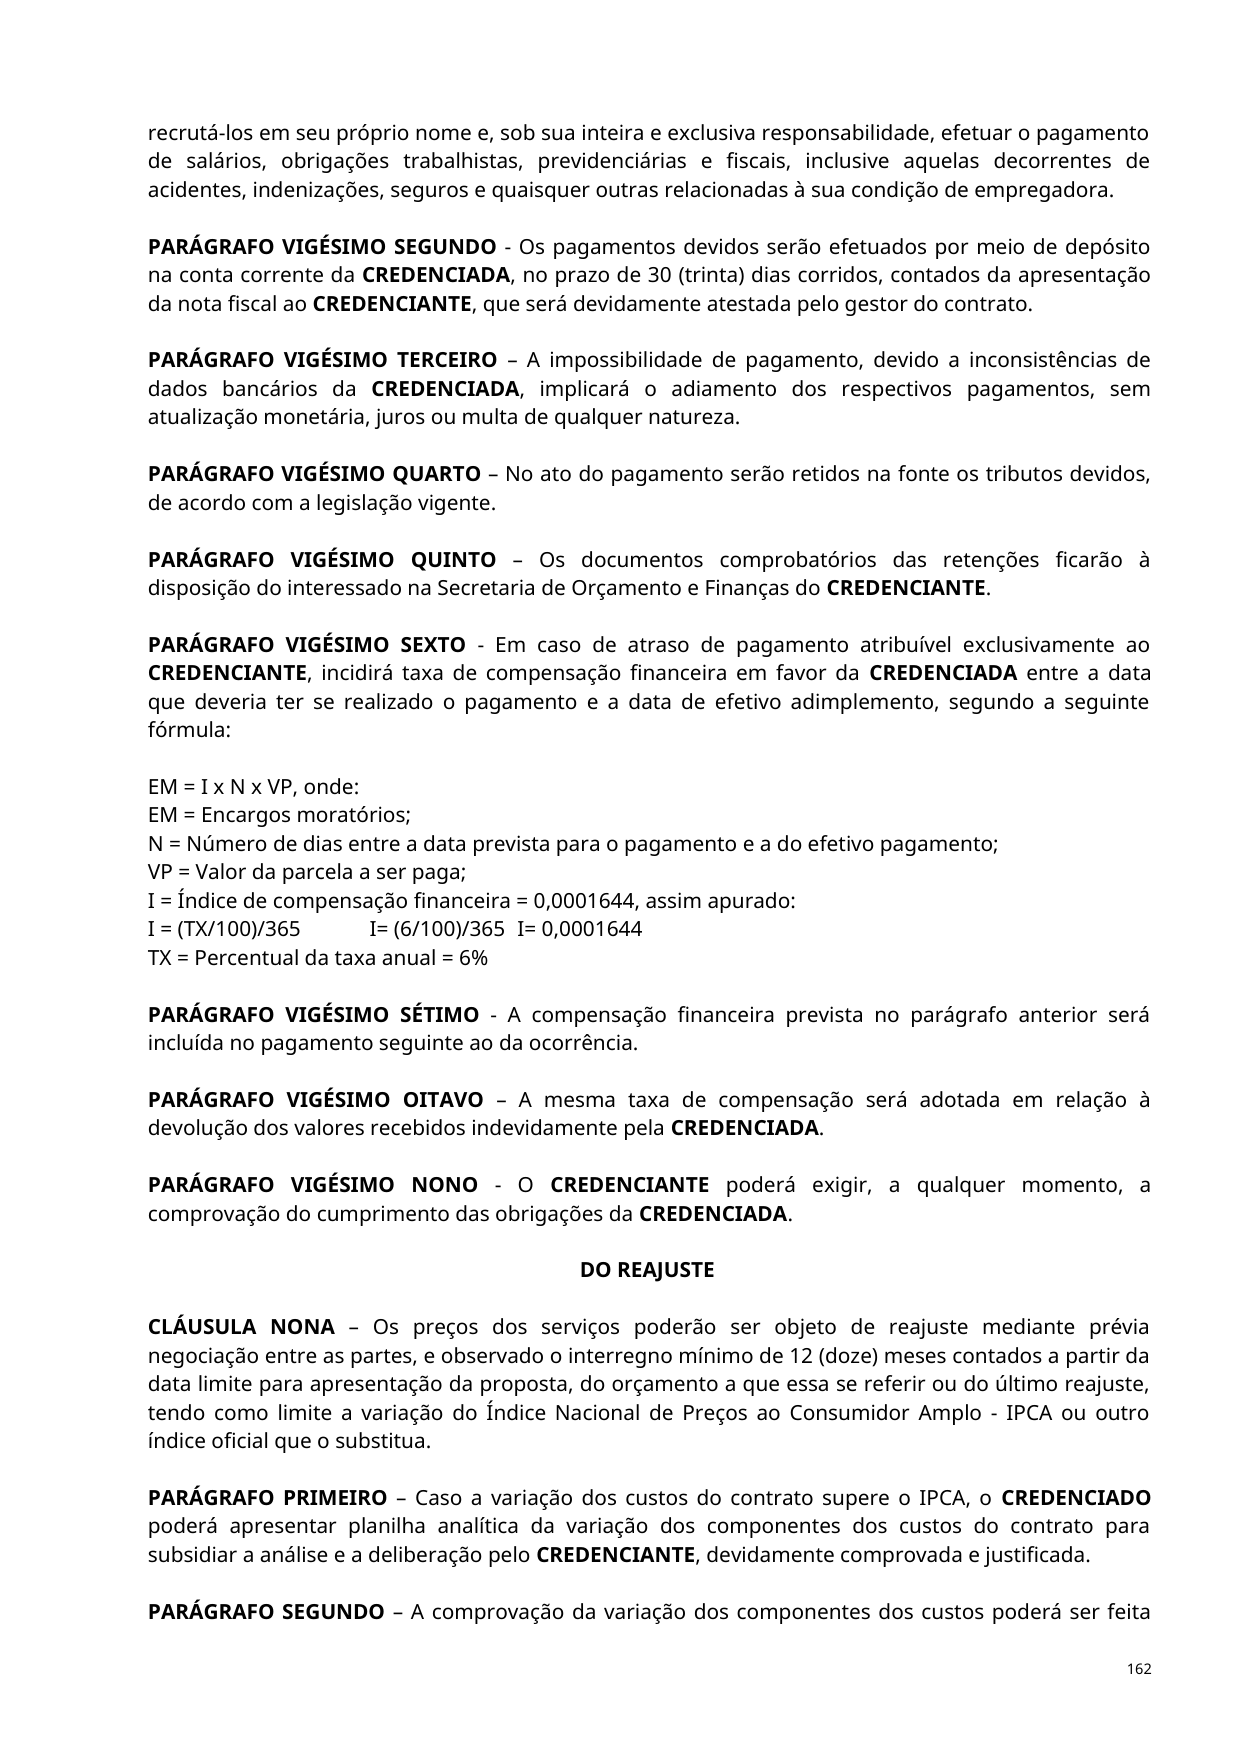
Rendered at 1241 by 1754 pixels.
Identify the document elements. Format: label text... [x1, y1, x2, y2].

text PARÁGRAFO VIGÉSIMO SÉTIMO - A compensação financeira prevista no parágrafo anterior será incluída no pagamento seguinte ao da ocorrência. [148, 1000, 1152, 1057]
subtitle DO REAJUSTE [148, 1256, 1146, 1284]
text PARÁGRAFO VIGÉSIMO SEGUNDO - Os pagamentos devidos serão efetuados por meio de depósito na conta corrente da CREDENCIADA, no prazo de 30 (trinta) dias corridos, contados da apresentação da nota fiscal ao CREDENCIANTE, que será devidamente atestada pelo gestor do contrato. [148, 232, 1152, 317]
text EM = I x N x VP, onde: [148, 772, 1152, 801]
text EM = Encargos moratórios; [148, 801, 1152, 829]
text TX = Percentual da taxa anual = 6% [148, 943, 1152, 971]
text VP = Valor da parcela a ser paga; [148, 857, 1152, 886]
text N = Número de dias entre a data prevista para o pagamento e a do efetivo pagamento; [148, 829, 1152, 857]
text PARÁGRAFO VIGÉSIMO NONO - O CREDENCIANTE poderá exigir, a qualquer momento, a comprovação do cumprimento das obrigações da CREDENCIADA. [148, 1170, 1152, 1227]
text PARÁGRAFO VIGÉSIMO TERCEIRO – A impossibilidade de pagamento, devido a inconsistências de dados bancários da CREDENCIADA, implicará o adiamento dos respectivos pagamentos, sem atualização monetária, juros ou multa de qualquer natureza. [148, 346, 1152, 431]
text PARÁGRAFO VIGÉSIMO QUINTO – Os documentos comprobatórios das retenções ficarão à disposição do interessado na Secretaria de Orçamento e Finanças do CREDENCIANTE. [148, 545, 1152, 602]
text CLÁUSULA NONA – Os preços dos serviços poderão ser objeto de reajuste mediante prévia negociação entre as partes, e observado o interregno mínimo de 12 (doze) meses contados a partir da data limite para apresentação da proposta, do orçamento a que essa se referir ou do último reajuste, tendo como limite a variação do Índice Nacional de Preços ao Consumidor Amplo - IPCA ou outro índice oficial que o substitua. [148, 1312, 1152, 1455]
text PARÁGRAFO PRIMEIRO – Caso a variação dos custos do contrato supere o IPCA, o CREDENCIADO poderá apresentar planilha analítica da variação dos componentes dos custos do contrato para subsidiar a análise e a deliberação pelo CREDENCIANTE, devidamente comprovada e justificada. [148, 1483, 1152, 1568]
text I = (TX/100)/365 I= (6/100)/365 I= 0,0001644 [148, 914, 1152, 943]
text PARÁGRAFO VIGÉSIMO OITAVO – A mesma taxa de compensação será adotada em relação à devolução dos valores recebidos indevidamente pela CREDENCIADA. [148, 1085, 1152, 1142]
text PARÁGRAFO VIGÉSIMO SEXTO - Em caso de atraso de pagamento atribuível exclusivamente ao CREDENCIANTE, incidirá taxa de compensação financeira em favor da CREDENCIADA entre a data que deveria ter se realizado o pagamento e a data de efetivo adimplemento, segundo a seguinte fórmula: [148, 630, 1152, 744]
text I = Índice de compensação financeira = 0,0001644, assim apurado: [148, 886, 1152, 914]
text recrutá-los em seu próprio nome e, sob sua inteira e exclusiva responsabilidade, efetuar o pagamento de salários, obrigações trabalhistas, previdenciárias e fiscais, inclusive aquelas decorrentes de acidentes, indenizações, seguros e quaisquer outras relacionadas à sua condição de empregadora. [148, 118, 1152, 203]
text PARÁGRAFO VIGÉSIMO QUARTO – No ato do pagamento serão retidos na fonte os tributos devidos, de acordo com a legislação vigente. [148, 459, 1152, 516]
text PARÁGRAFO SEGUNDO – A comprovação da variação dos componentes dos custos poderá ser feita [148, 1597, 1152, 1625]
